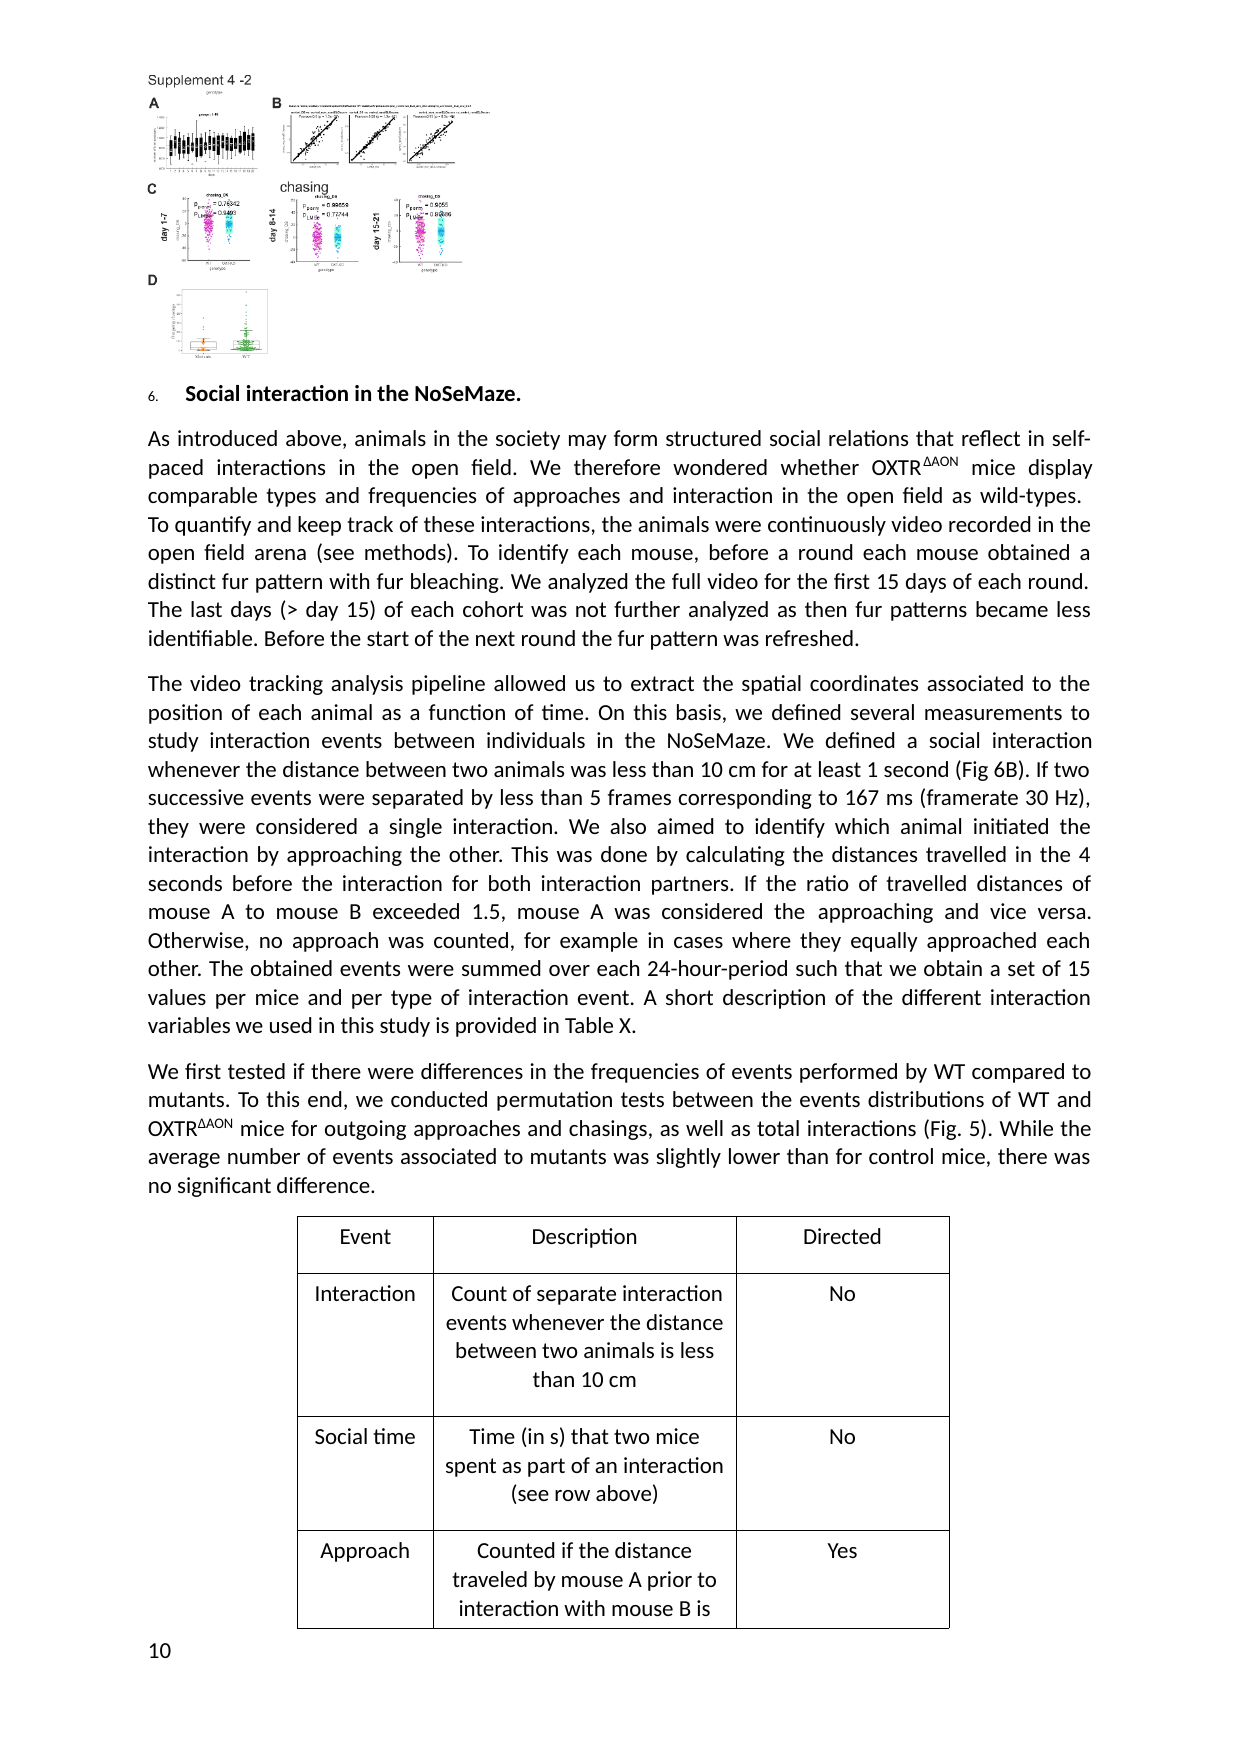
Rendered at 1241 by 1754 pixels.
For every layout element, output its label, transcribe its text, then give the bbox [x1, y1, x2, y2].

list As introduced above, animals in the society may form structured social relations that reflect in self-paced interactions in the open field. We therefore wondered whether OXTRΔAON mice display comparable types and frequencies of approaches and interaction in the open field as wild-types. To quantify and keep track of these interactions, the animals were continuously video recorded in the open field arena (see methods). To identify each mouse, before a round each mouse obtained a distinct fur pattern with fur bleaching. We analyzed the full video for the first 15 days of each round. The last days (> day 15) of each cohort was not further analyzed as then fur patterns became less identifiable. Before the start of the next round the fur pattern was refreshed. [148, 424, 1093, 652]
table_cell Count of separate interaction events whenever the distance between two animals is less than 10 cm [434, 1274, 736, 1416]
list Social interaction in the NoSeMaze. [148, 379, 1093, 407]
table_cell Approach [298, 1531, 433, 1627]
list We first tested if there were differences in the frequencies of events performed by WT compared to mutants. To this end, we conducted permutation tests between the events distributions of WT and OXTRΔAON mice for outgoing approaches and chasings, as well as total interactions (Fig. 5). While the average number of events associated to mutants was slightly lower than for control mice, there was no significant difference. [148, 1057, 1093, 1199]
table_header Directed [737, 1217, 949, 1273]
table_cell Time (in s) that two mice spent as part of an interaction (see row above) [434, 1417, 736, 1530]
table_header Event [298, 1217, 433, 1273]
list The video tracking analysis pipeline allowed us to extract the spatial coordinates associated to the position of each animal as a function of time. On this basis, we defined several measurements to study interaction events between individuals in the NoSeMaze. We defined a social interaction whenever the distance between two animals was less than 10 cm for at least 1 second (Fig 6B). If two successive events were separated by less than 5 frames corresponding to 167 ms (framerate 30 Hz), they were considered a single interaction. We also aimed to identify which animal initiated the interaction by approaching the other. This was done by calculating the distances travelled in the 4 seconds before the interaction for both interaction partners. If the ratio of travelled distances of mouse A to mouse B exceeded 1.5, mouse A was considered the approaching and vice versa. Otherwise, no approach was counted, for example in cases where they equally approached each other. The obtained events were summed over each 24-hour-period such that we obtain a set of 15 values per mice and per type of interaction event. A short description of the different interaction variables we used in this study is provided in Table X. [148, 669, 1093, 1039]
table_cell No [737, 1417, 949, 1530]
table_cell Counted if the distance traveled by mouse A prior to interaction with mouse B is [434, 1531, 736, 1627]
table_cell Social time [298, 1417, 433, 1530]
table_header Description [434, 1217, 736, 1273]
table_cell No [737, 1274, 949, 1416]
table_cell Interaction [298, 1274, 433, 1416]
table_cell Yes [737, 1531, 949, 1627]
